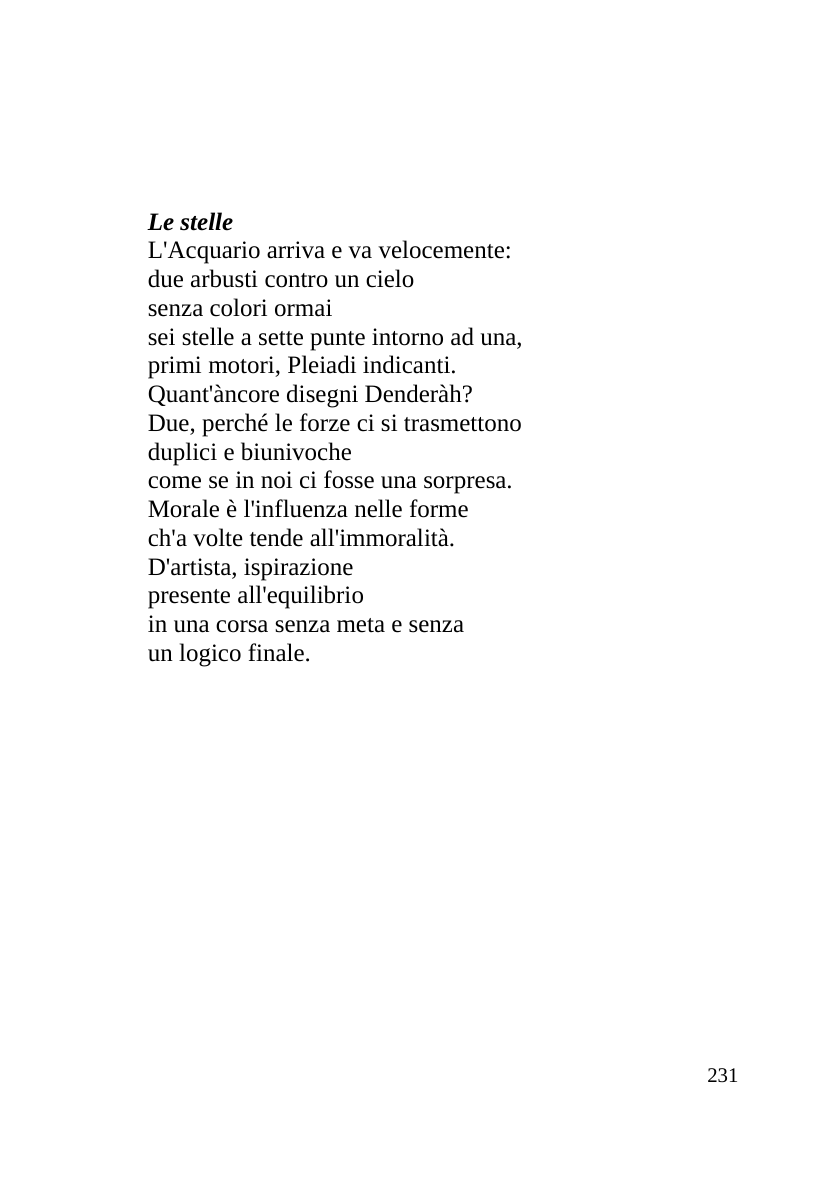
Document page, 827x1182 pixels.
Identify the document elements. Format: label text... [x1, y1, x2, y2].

text Morale è l'influenza nelle forme [148, 494, 738, 523]
text duplici e biunivoche [148, 437, 738, 465]
text D'artista, ispirazione [148, 552, 738, 580]
text ch'a volte tende all'immoralità. [148, 523, 738, 552]
text Le stelle [148, 207, 738, 235]
text presente all'equilibrio [148, 580, 738, 609]
text primi motori, Pleiadi indicanti. [148, 350, 738, 379]
text Quant'àncore disegni Denderàh? [148, 379, 738, 408]
text due arbusti contro un cielo [148, 264, 738, 293]
text come se in noi ci fosse una sorpresa. [148, 465, 738, 494]
text senza colori ormai [148, 293, 738, 322]
text un logico finale. [148, 638, 738, 667]
text in una corsa senza meta e senza [148, 609, 738, 638]
text sei stelle a sette punte intorno ad una, [148, 322, 738, 350]
text Due, perché le forze ci si trasmettono [148, 408, 738, 437]
text L'Acquario arriva e va velocemente: [148, 235, 738, 264]
